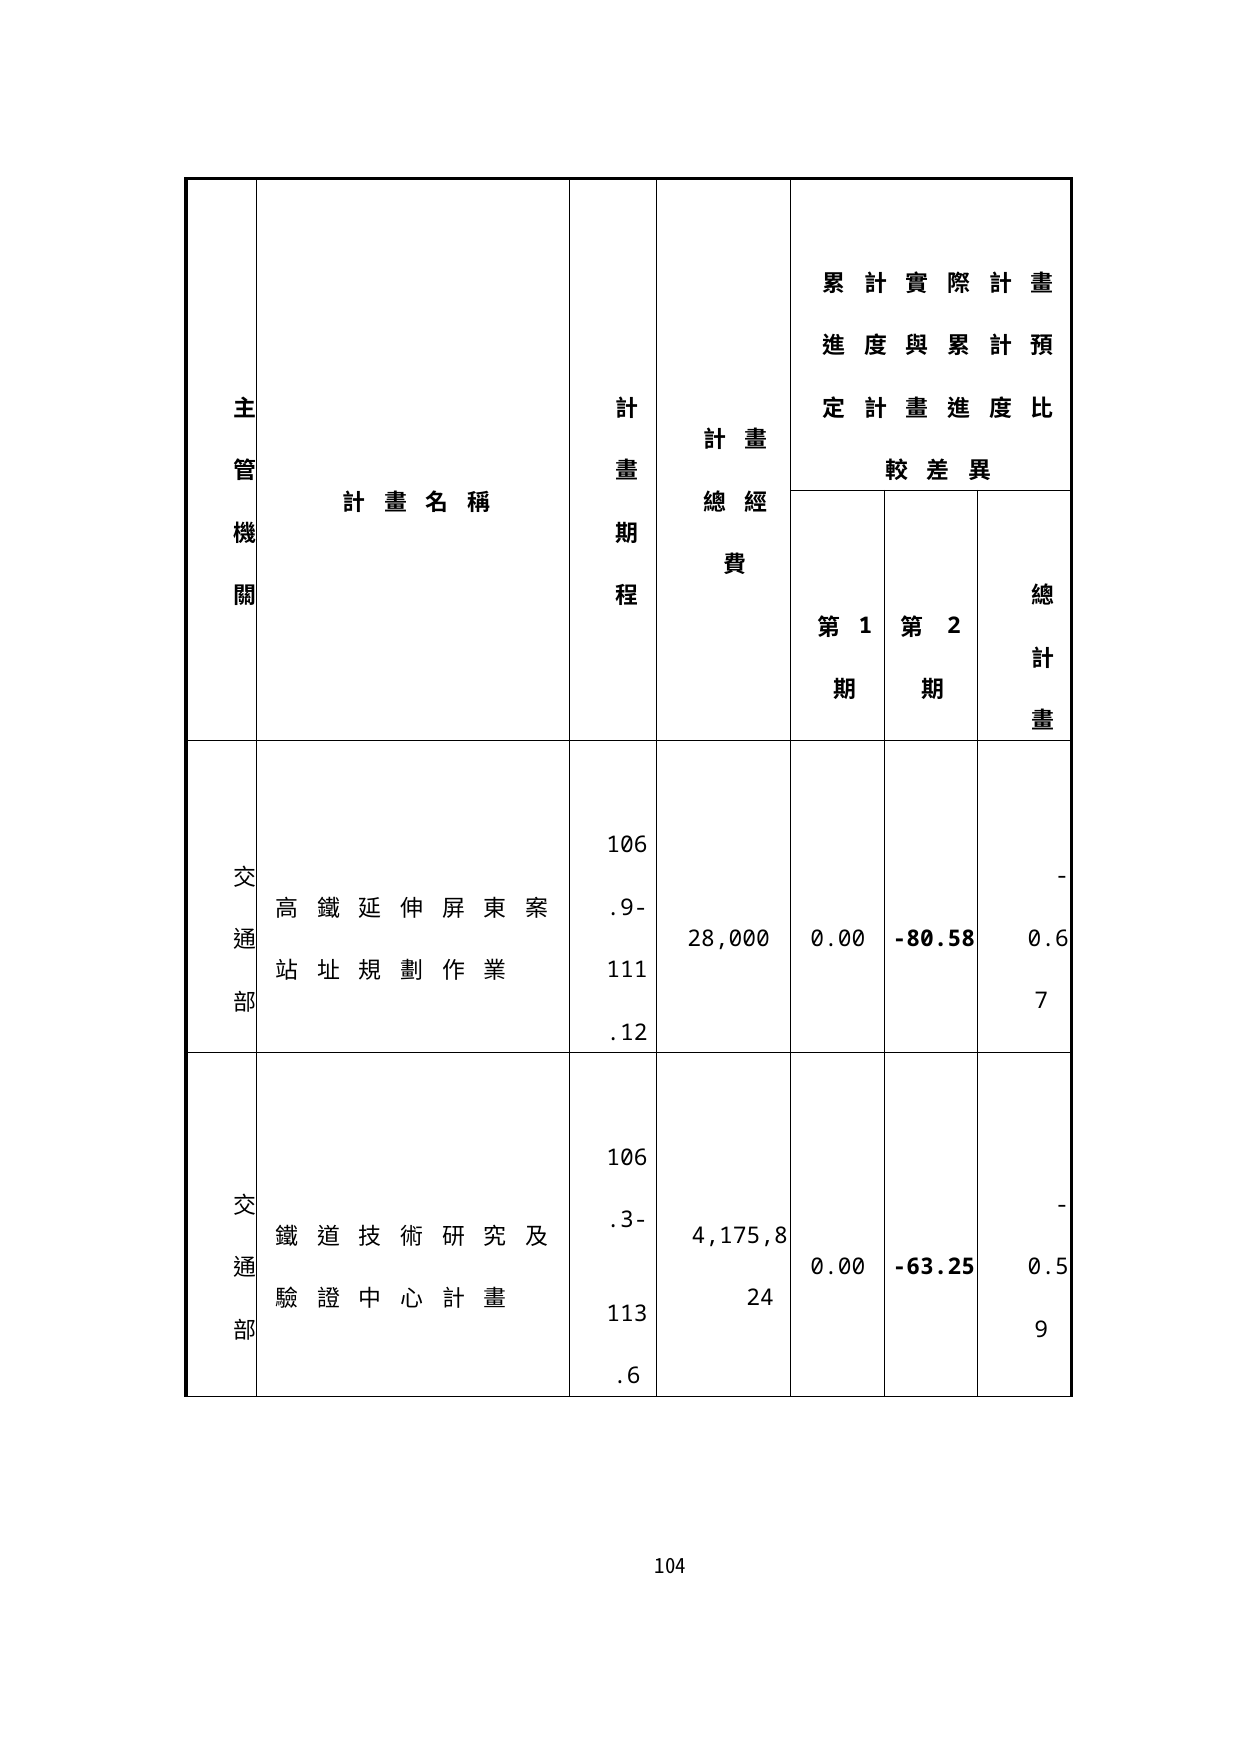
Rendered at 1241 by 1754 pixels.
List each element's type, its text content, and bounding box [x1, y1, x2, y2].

table_cell 鐵道技術研究及驗證中心計畫 [257, 1053, 569, 1396]
table_cell -63.25 [885, 1053, 977, 1396]
table_header 計畫 期程 [570, 180, 656, 740]
table_cell 0.00 [791, 741, 884, 1052]
table_header 累計實際計畫進度與累計預定計畫進度比較差異 [791, 180, 1070, 490]
table_header 計畫名稱 [257, 180, 569, 740]
table_header 計畫總經費 [657, 180, 790, 740]
table_cell 交通部 [188, 741, 256, 1052]
table_cell 第1期 [791, 491, 884, 740]
table_cell 總計畫 [978, 491, 1070, 740]
table_cell -0.59 [978, 1053, 1070, 1396]
table_cell 4,175,824 [657, 1053, 790, 1396]
table_cell 28,000 [657, 741, 790, 1052]
table_cell 106.9- 111.12 [570, 741, 656, 1052]
table_cell 106.3- 113.6 [570, 1053, 656, 1396]
table_cell 高鐵延伸屏東案站址規劃作業 [257, 741, 569, 1052]
table_cell 第2期 [885, 491, 977, 740]
table_cell -0.67 [978, 741, 1070, 1052]
table_cell -80.58 [885, 741, 977, 1052]
table_cell 0.00 [791, 1053, 884, 1396]
table_header 主管機關 [188, 180, 256, 740]
table_cell 交通部 [188, 1053, 256, 1396]
